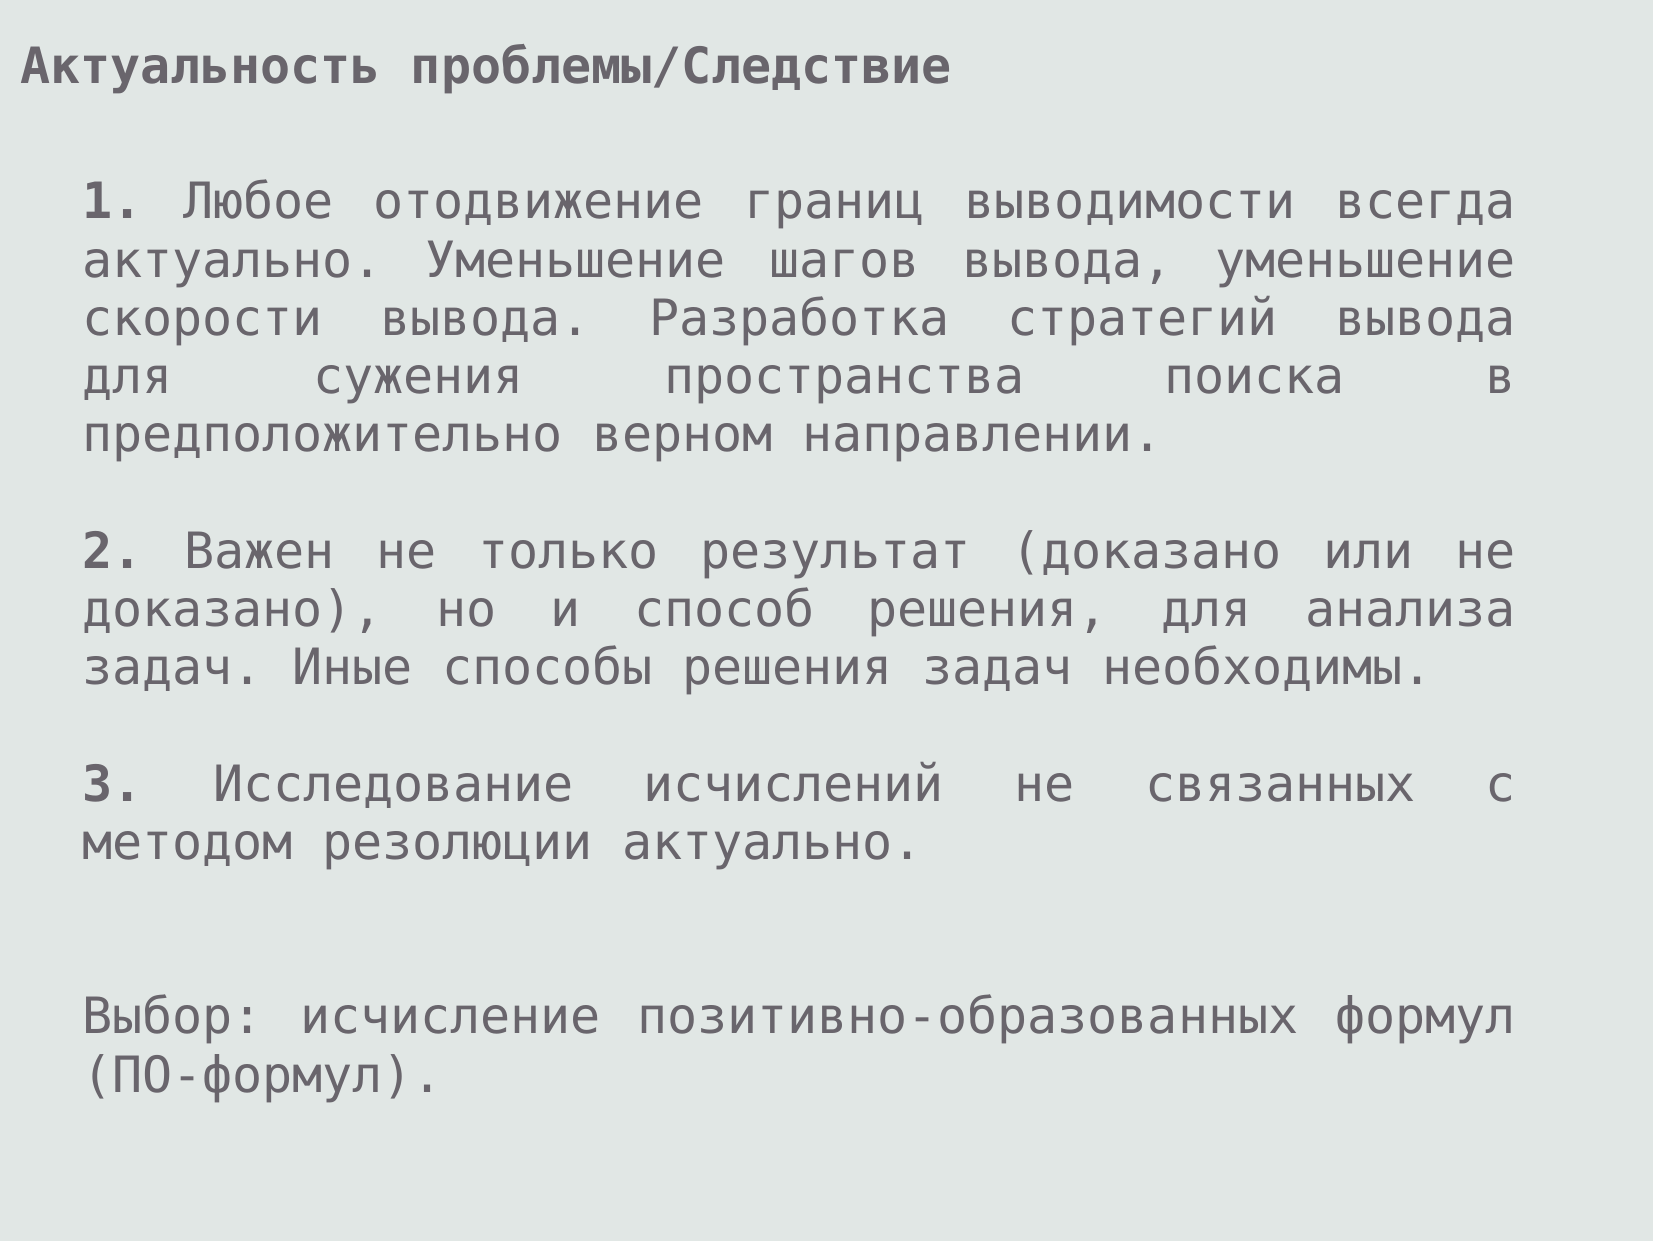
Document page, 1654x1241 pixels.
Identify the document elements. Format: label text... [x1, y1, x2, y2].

text_box 1. Любое отодвижение границ выводимости всегда актуально. Уменьшение шагов вывода, уменьшение скорости вывода. Разработка стратегий вывода для сужения пространства поиска в предположительно верном направлении. 2. Важен не только результат (доказано или не доказано), но и способ решения, для анализа задач. Иные способы решения задач необходимы. 3. Исследование исчислений не связанных с методом резолюции актуально. Выбор: исчисление позитивно-образованных формул (ПО-формул). [67, 165, 1531, 1241]
text_box Актуальность проблемы/Следствие [6, 30, 1546, 104]
